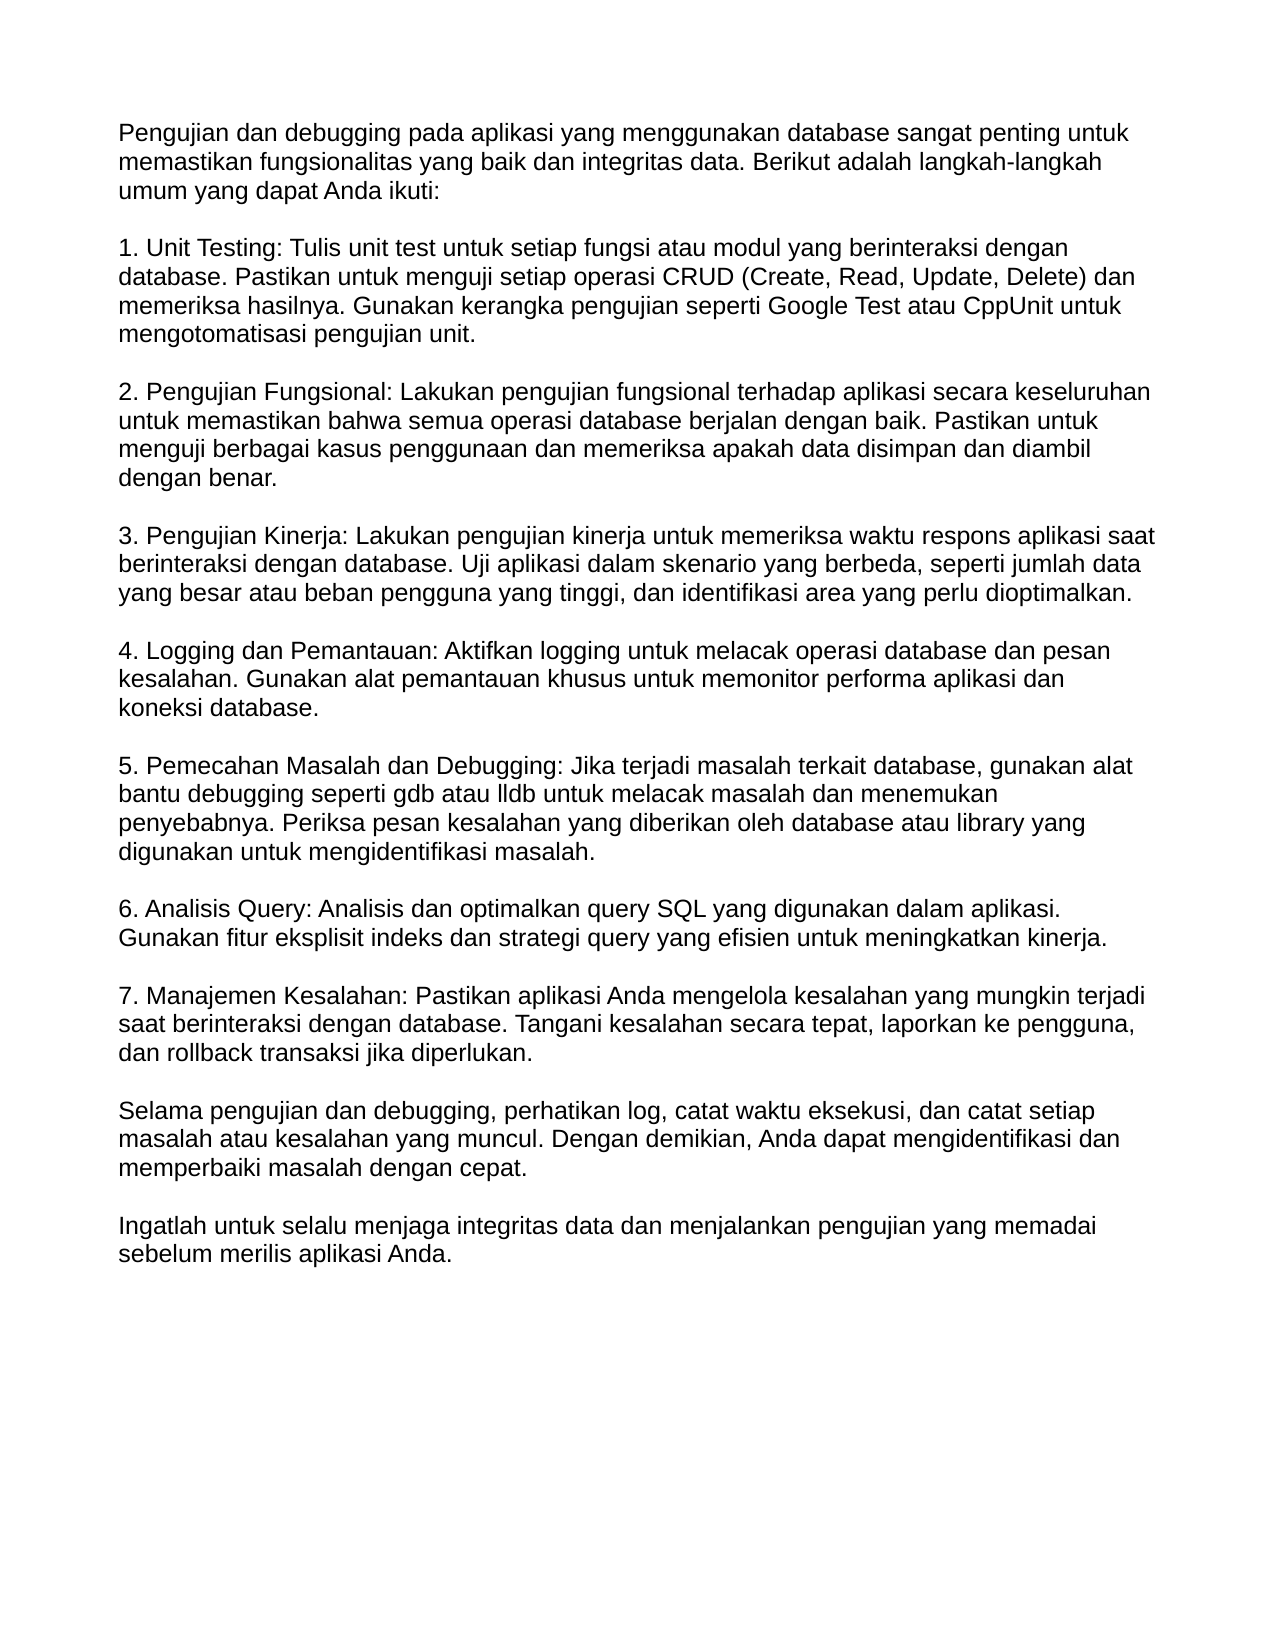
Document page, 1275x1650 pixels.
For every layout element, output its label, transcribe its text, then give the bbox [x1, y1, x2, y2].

text 1. Unit Testing: Tulis unit test untuk setiap fungsi atau modul yang berinteraksi dengan database. Pastikan untuk menguji setiap operasi CRUD (Create, Read, Update, Delete) dan memeriksa hasilnya. Gunakan kerangka pengujian seperti Google Test atau CppUnit untuk mengotomatisasi pengujian unit. [118, 233, 1157, 348]
text 4. Logging dan Pemantauan: Aktifkan logging untuk melacak operasi database dan pesan kesalahan. Gunakan alat pemantauan khusus untuk memonitor performa aplikasi dan koneksi database. [118, 636, 1157, 722]
text 5. Pemecahan Masalah dan Debugging: Jika terjadi masalah terkait database, gunakan alat bantu debugging seperti gdb atau lldb untuk melacak masalah dan menemukan penyebabnya. Periksa pesan kesalahan yang diberikan oleh database atau library yang digunakan untuk mengidentifikasi masalah. [118, 751, 1157, 866]
text Pengujian dan debugging pada aplikasi yang menggunakan database sangat penting untuk memastikan fungsionalitas yang baik dan integritas data. Berikut adalah langkah-langkah umum yang dapat Anda ikuti: [118, 118, 1157, 204]
text 2. Pengujian Fungsional: Lakukan pengujian fungsional terhadap aplikasi secara keseluruhan untuk memastikan bahwa semua operasi database berjalan dengan baik. Pastikan untuk menguji berbagai kasus penggunaan dan memeriksa apakah data disimpan dan diambil dengan benar. [118, 377, 1157, 492]
text Selama pengujian dan debugging, perhatikan log, catat waktu eksekusi, dan catat setiap masalah atau kesalahan yang muncul. Dengan demikian, Anda dapat mengidentifikasi dan memperbaiki masalah dengan cepat. [118, 1096, 1157, 1182]
text 3. Pengujian Kinerja: Lakukan pengujian kinerja untuk memeriksa waktu respons aplikasi saat berinteraksi dengan database. Uji aplikasi dalam skenario yang berbeda, seperti jumlah data yang besar atau beban pengguna yang tinggi, dan identifikasi area yang perlu dioptimalkan. [118, 521, 1157, 607]
text Ingatlah untuk selalu menjaga integritas data dan menjalankan pengujian yang memadai sebelum merilis aplikasi Anda. [118, 1211, 1157, 1268]
text 7. Manajemen Kesalahan: Pastikan aplikasi Anda mengelola kesalahan yang mungkin terjadi saat berinteraksi dengan database. Tangani kesalahan secara tepat, laporkan ke pengguna, dan rollback transaksi jika diperlukan. [118, 981, 1157, 1067]
text 6. Analisis Query: Analisis dan optimalkan query SQL yang digunakan dalam aplikasi. Gunakan fitur eksplisit indeks dan strategi query yang efisien untuk meningkatkan kinerja. [118, 894, 1157, 952]
